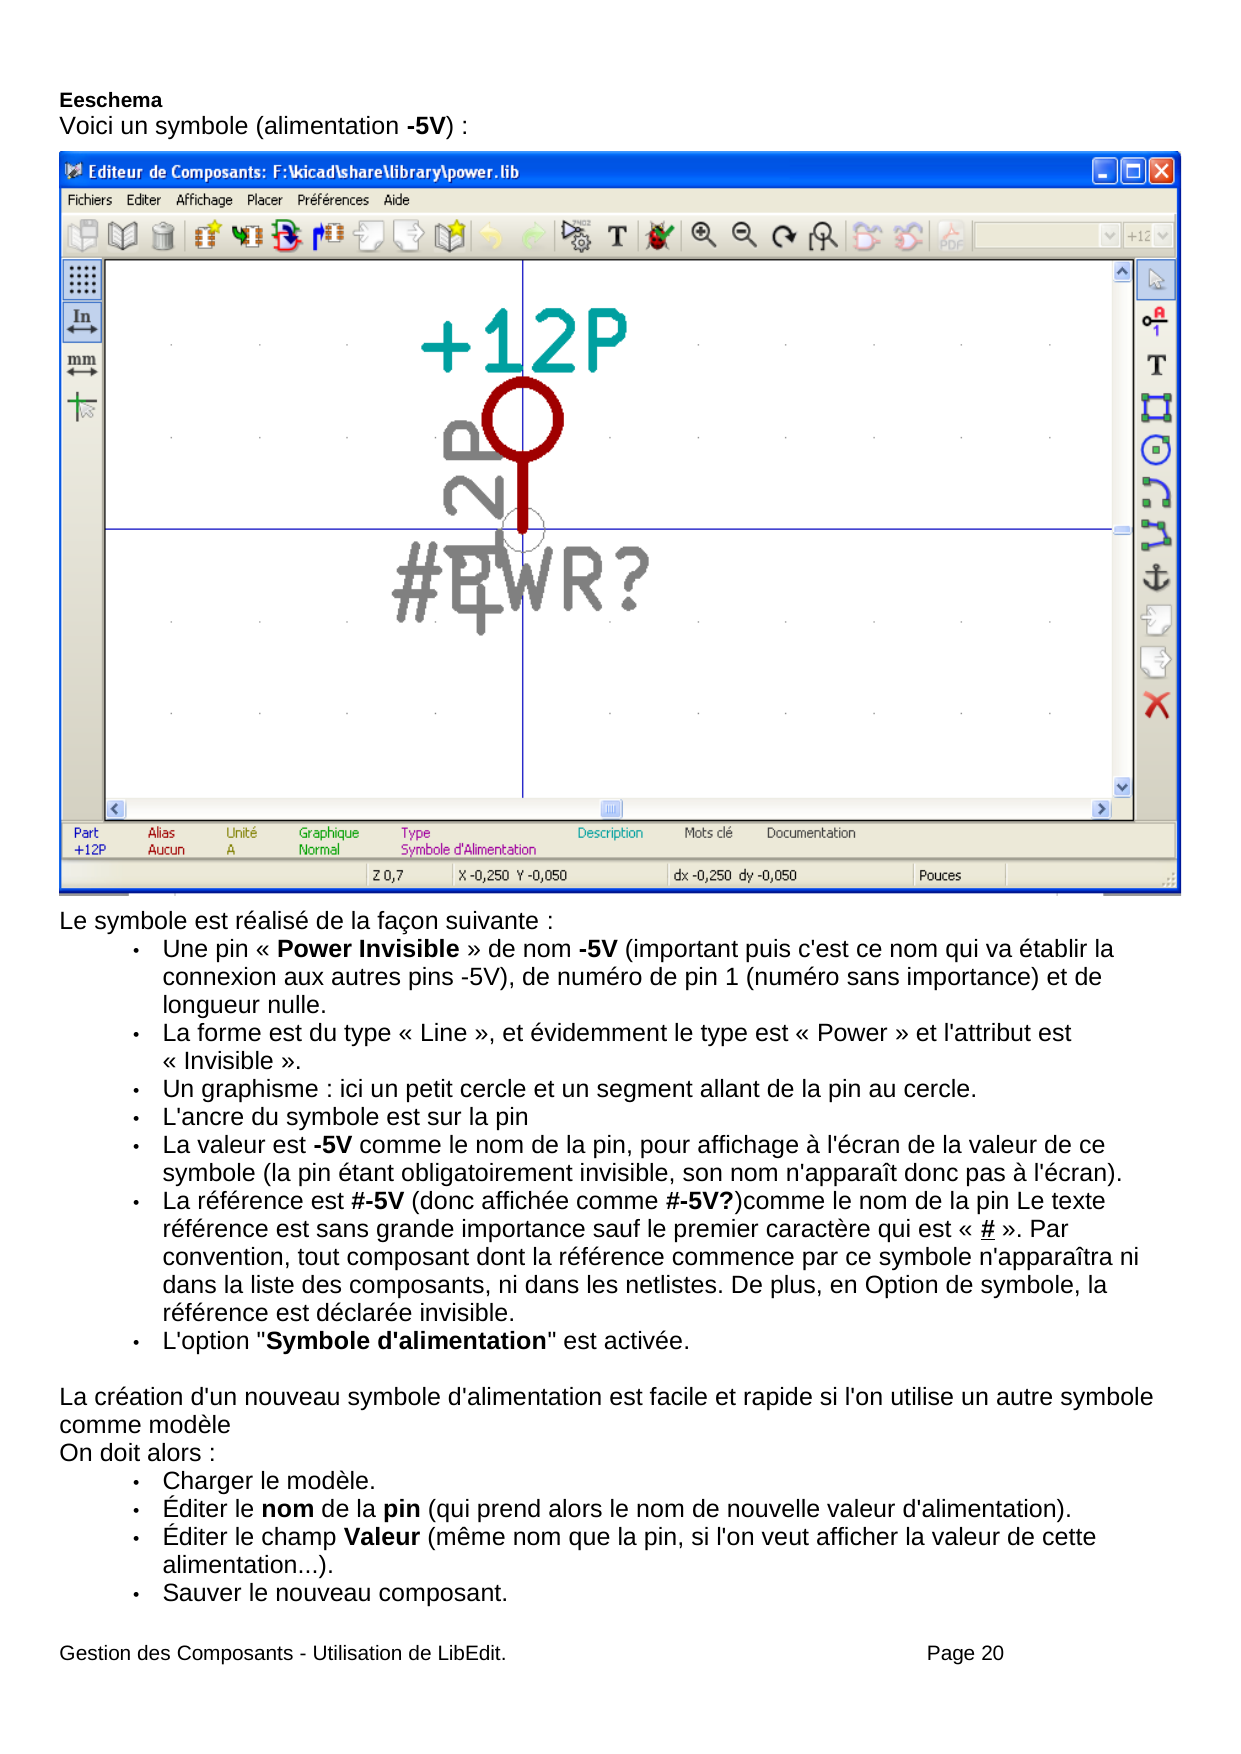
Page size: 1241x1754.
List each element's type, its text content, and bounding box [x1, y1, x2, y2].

list L'option "Symbole d'alimentation" est activée. [133, 1327, 1181, 1355]
list Sauver le nouveau composant. [133, 1579, 1181, 1607]
list La forme est du type « Line », et évidemment le type est « Power » et l'attribut est « Invisible ». [133, 1019, 1181, 1075]
list Un graphisme : ici un petit cercle et un segment allant de la pin au cercle. [133, 1075, 1181, 1103]
text Le symbole est réalisé de la façon suivante : [59, 907, 1181, 935]
list L'ancre du symbole est sur la pin [133, 1103, 1181, 1131]
list La valeur est -5V comme le nom de la pin, pour affichage à l'écran de la valeur de ce symbole (la pin étant obligatoirement invisible, son nom n'apparaît donc pas à l'écran). [133, 1131, 1181, 1187]
list Éditer le nom de la pin (qui prend alors le nom de nouvelle valeur d'alimentation). [133, 1495, 1181, 1523]
list La référence est #-5V (donc affichée comme #-5V?)comme le nom de la pin Le texte référence est sans grande importance sauf le premier caractère qui est « # ». Par convention, tout composant dont la référence commence par ce symbole n'apparaîtra ni dans la liste des composants, ni dans les netlistes. De plus, en Option de symbole, la référence est déclarée invisible. [133, 1187, 1181, 1327]
list Charger le modèle. [133, 1467, 1181, 1495]
list Une pin « Power Invisible » de nom -5V (important puis c'est ce nom qui va établir la connexion aux autres pins -5V), de numéro de pin 1 (numéro sans importance) et de longueur nulle. [133, 935, 1181, 1019]
list Éditer le champ Valeur (même nom que la pin, si l'on veut afficher la valeur de cette alimentation...). [133, 1523, 1181, 1579]
text On doit alors : [59, 1439, 1181, 1467]
text La création d'un nouveau symbole d'alimentation est facile et rapide si l'on utilise un autre symbole comme modèle [59, 1383, 1181, 1439]
picture [59, 151, 1182, 896]
text Voici un symbole (alimentation -5V) : [59, 112, 1181, 140]
